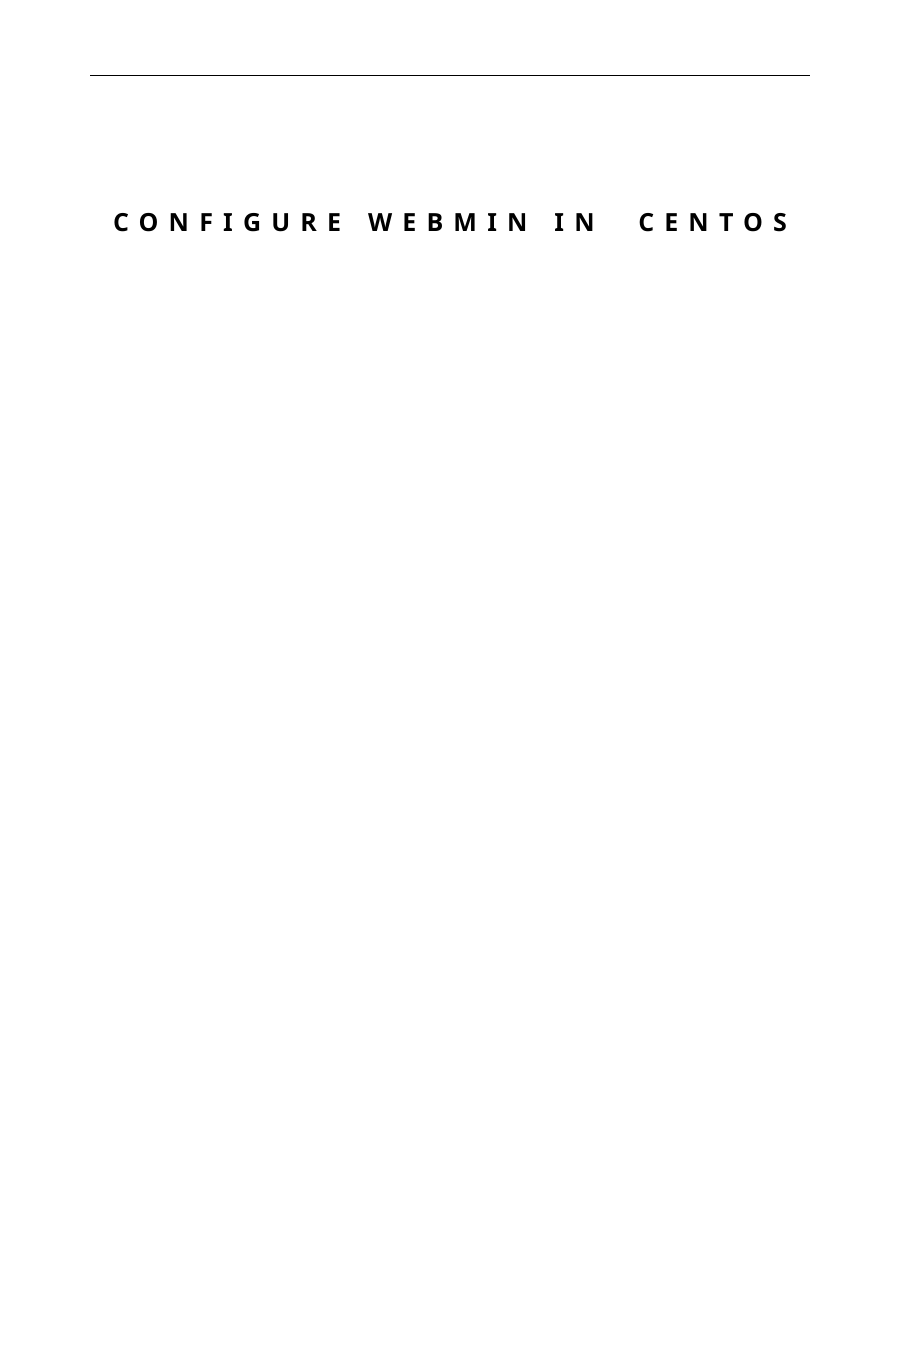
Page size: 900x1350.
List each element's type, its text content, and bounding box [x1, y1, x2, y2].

subtitle CONFIGURE WEBMIN IN CENTOS [90, 205, 810, 239]
